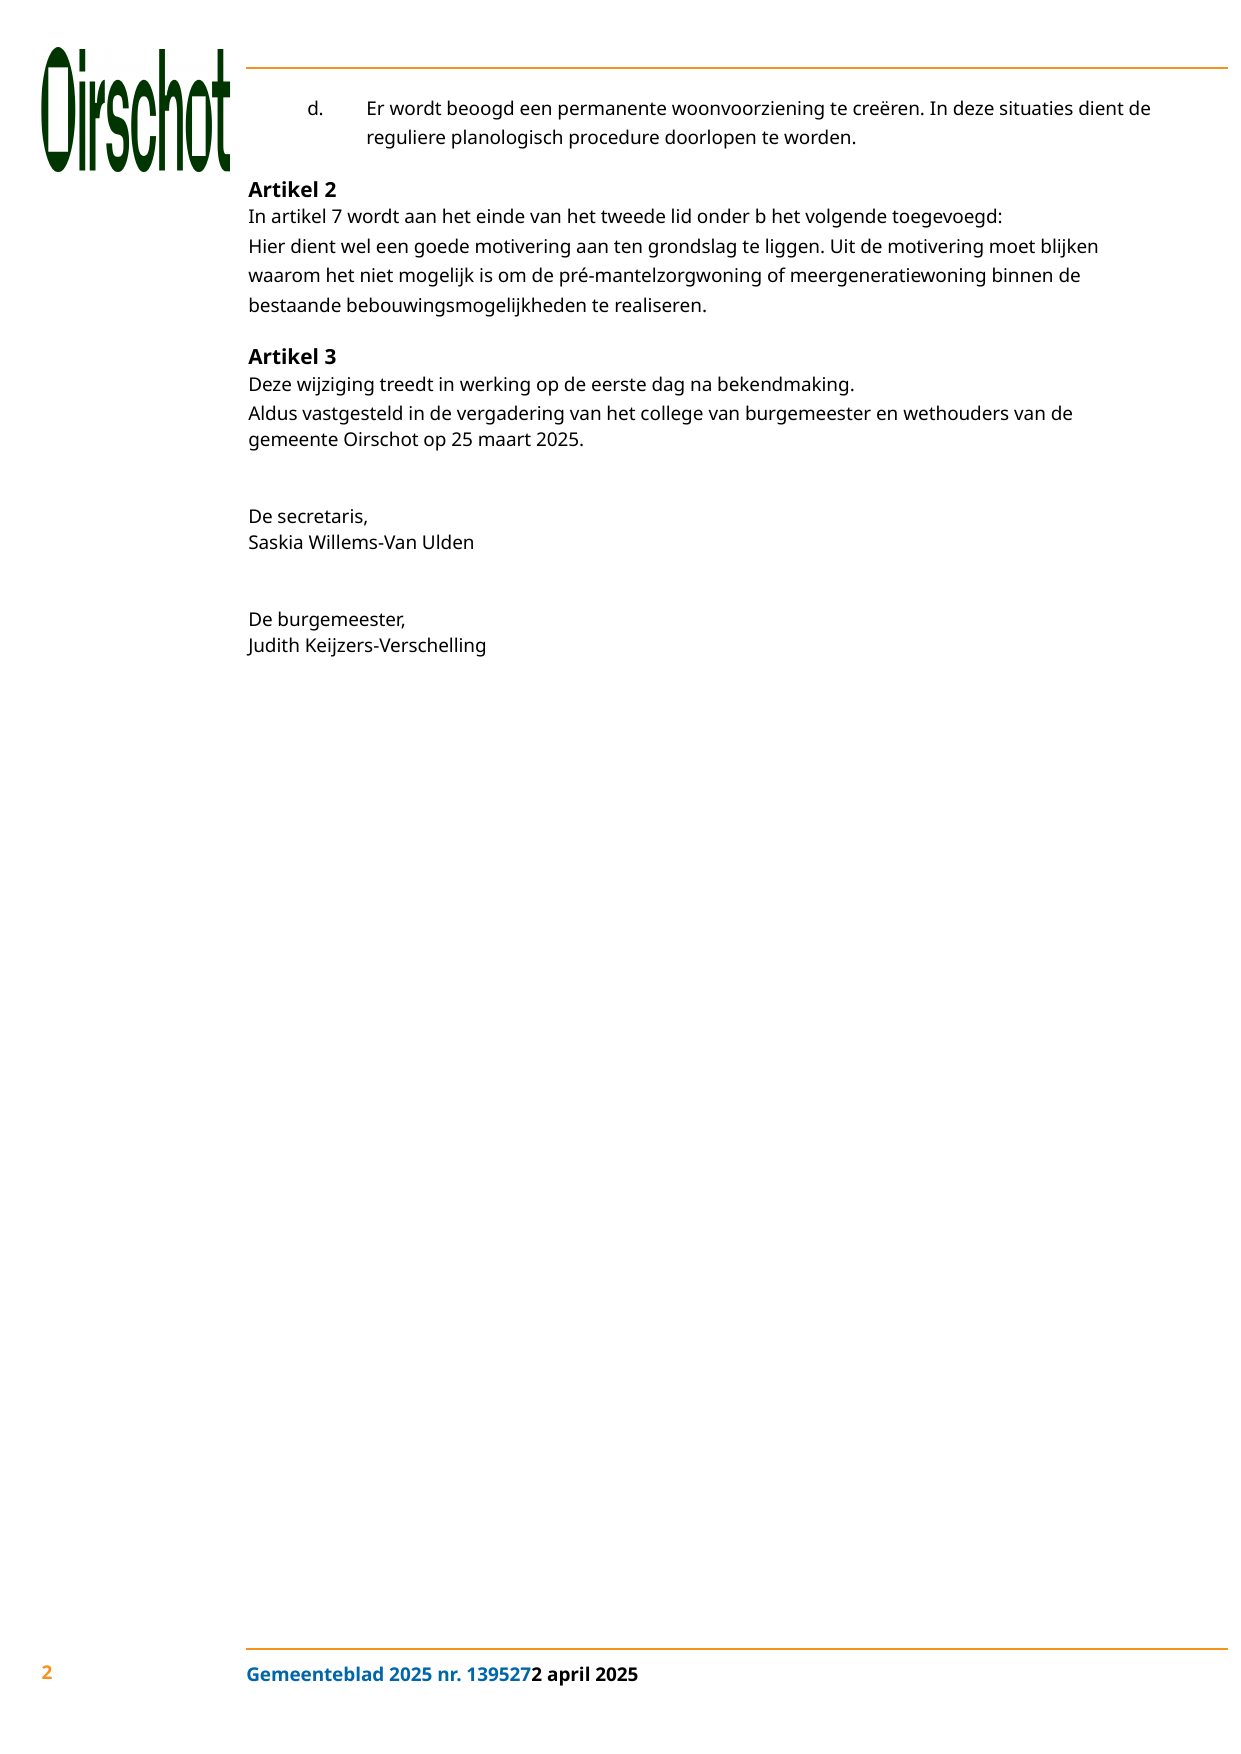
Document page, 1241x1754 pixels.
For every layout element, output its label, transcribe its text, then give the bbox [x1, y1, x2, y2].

text In artikel 7 wordt aan het einde van het tweede lid onder b het volgende toegevoegd: [248, 203, 1152, 229]
text Judith Keijzers-Verschelling [248, 632, 1152, 658]
text De burgemeester, [248, 606, 1152, 632]
text De secretaris, [248, 503, 1152, 529]
text Saskia Willems-Van Ulden [248, 529, 1152, 555]
text Aldus vastgesteld in de vergadering van het college van burgemeester en wethouders van de gemeente Oirschot op 25 maart 2025. [248, 400, 1152, 452]
text Hier dient wel een goede motivering aan ten grondslag te liggen. Uit de motivering moet blijken waarom het niet mogelijk is om de pré-mantelzorgwoning of meergeneratiewoning binnen de bestaande bebouwingsmogelijkheden te realiseren. [248, 233, 1152, 318]
list Er wordt beoogd een permanente woonvoorziening te creëren. In deze situaties dient de reguliere planologisch procedure doorlopen te worden. [307, 95, 1152, 150]
text Artikel 2 [248, 175, 1152, 203]
picture [41, 47, 231, 172]
text Deze wijziging treedt in werking op de eerste dag na bekendmaking. [248, 371, 1152, 397]
text Artikel 3 [248, 342, 1152, 371]
